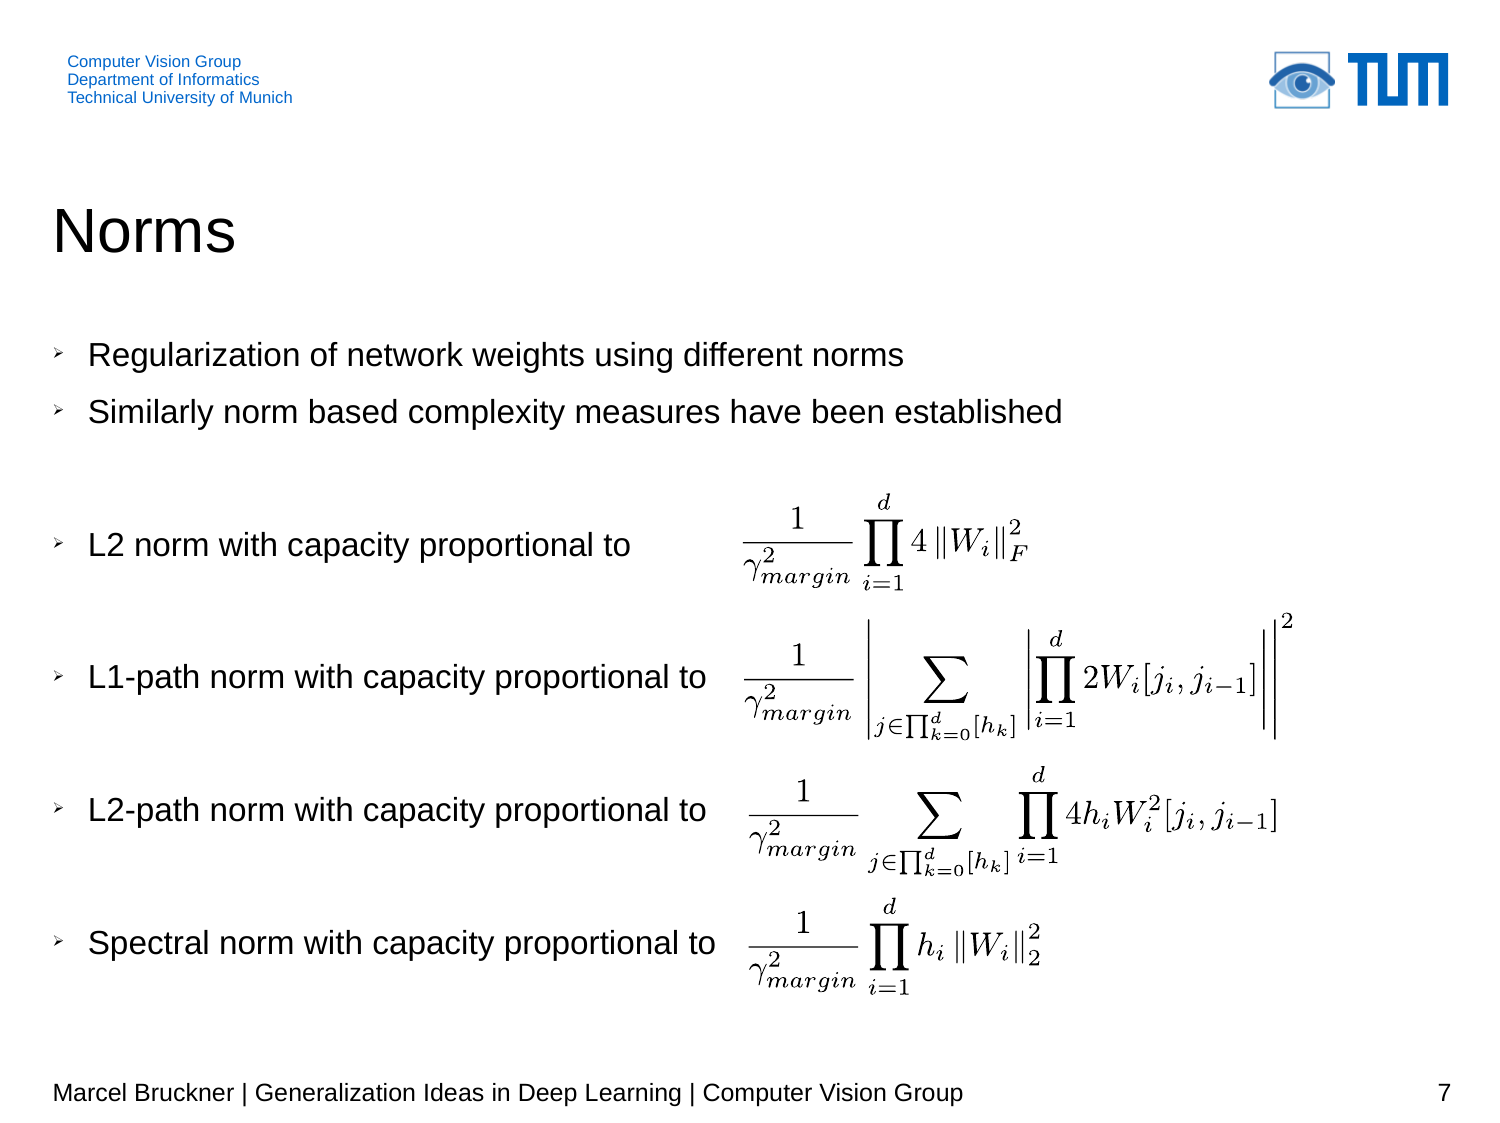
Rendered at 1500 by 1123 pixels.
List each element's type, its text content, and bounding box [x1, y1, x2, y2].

picture [1269, 47, 1335, 113]
text_box [749, 962, 1040, 995]
title Norms [52, 195, 1453, 266]
list Regularization of network weights using different norms Similarly norm based complexity measures have been established L2 norm with capacity proportional to L1-path norm with capacity proportional to L2-path norm with capacity proportional to Spectral norm with capacity proportional to [52, 330, 1453, 962]
